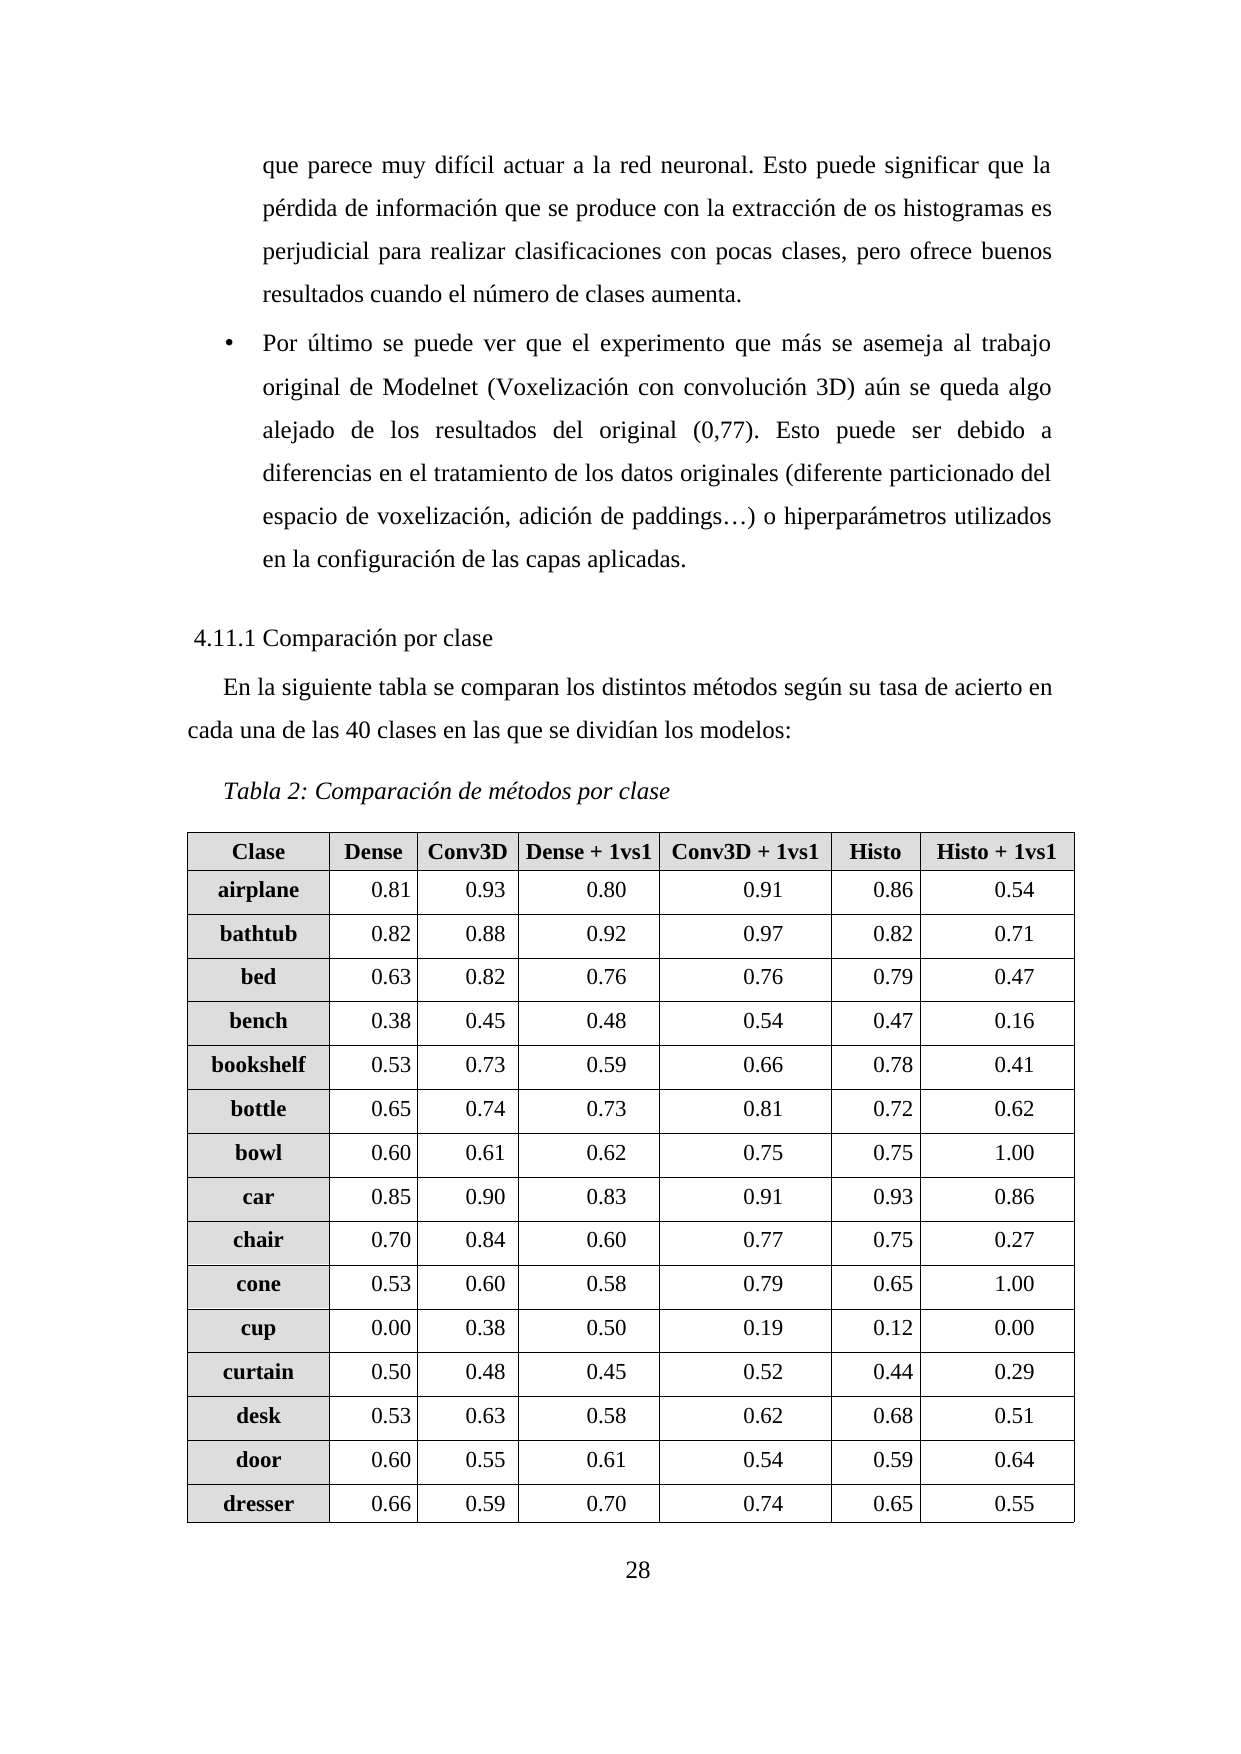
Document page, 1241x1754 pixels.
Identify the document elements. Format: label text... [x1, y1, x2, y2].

table_cell 0.41 [921, 1046, 1074, 1089]
table_cell airplane [188, 871, 329, 914]
table_cell 0.52 [660, 1353, 831, 1396]
table_cell 0.62 [921, 1090, 1074, 1133]
table_cell 0.82 [418, 959, 518, 1001]
table_cell 0.62 [660, 1397, 831, 1440]
table_cell 0.74 [660, 1485, 831, 1522]
table_cell 0.93 [418, 871, 518, 914]
table_cell 1.00 [921, 1266, 1074, 1308]
table_cell 0.74 [418, 1090, 518, 1133]
table_header Clase [188, 833, 329, 870]
table_cell 0.38 [330, 1002, 417, 1045]
table_cell 0.45 [418, 1002, 518, 1045]
table_cell 0.12 [832, 1310, 920, 1352]
table_cell 0.66 [660, 1046, 831, 1089]
text Tabla 2: Comparación de métodos por clase [187, 776, 1053, 805]
table_cell 0.75 [660, 1134, 831, 1177]
table_cell 0.82 [832, 915, 920, 958]
table_cell 0.59 [832, 1441, 920, 1484]
table_cell 0.00 [330, 1310, 417, 1352]
table_cell 0.71 [921, 915, 1074, 958]
table_cell 0.54 [660, 1441, 831, 1484]
table_cell 0.65 [330, 1090, 417, 1133]
table_header Dense [330, 833, 417, 870]
table_cell 0.62 [519, 1134, 659, 1177]
table_cell 0.91 [660, 871, 831, 914]
table_cell bench [188, 1002, 329, 1045]
table_cell cup [188, 1310, 329, 1352]
table_cell 0.61 [418, 1134, 518, 1177]
table_cell 1.00 [921, 1134, 1074, 1177]
table_header Histo [832, 833, 920, 870]
table_cell 0.53 [330, 1266, 417, 1308]
table_cell bottle [188, 1090, 329, 1133]
table_cell 0.60 [330, 1134, 417, 1177]
table_cell 0.77 [660, 1222, 831, 1264]
table_cell 0.29 [921, 1353, 1074, 1396]
list Por último se puede ver que el experimento que más se asemeja al trabajo original de Modelnet (Voxelización con convolución 3D) aún se queda algo alejado de los resultados del original (0,77). Esto puede ser debido a diferencias en el tratamiento de los datos originales (diferente particionado del espacio de voxelización, adición de paddings…) o hiperparámetros utilizados en la configuración de las capas aplicadas. [225, 328, 1053, 573]
table_cell 0.58 [519, 1397, 659, 1440]
table_cell 0.86 [832, 871, 920, 914]
table_cell 0.47 [921, 959, 1074, 1001]
table_cell 0.65 [832, 1485, 920, 1522]
table_cell bed [188, 959, 329, 1001]
table_cell 0.27 [921, 1222, 1074, 1264]
table_cell 0.68 [832, 1397, 920, 1440]
table_cell 0.80 [519, 871, 659, 914]
table_cell 0.59 [418, 1485, 518, 1522]
table_cell dresser [188, 1485, 329, 1522]
table_cell 0.70 [519, 1485, 659, 1522]
table_header Conv3D [418, 833, 518, 870]
table_cell 0.38 [418, 1310, 518, 1352]
table_cell 0.53 [330, 1397, 417, 1440]
table_cell 0.64 [921, 1441, 1074, 1484]
table_cell chair [188, 1222, 329, 1264]
table_cell 0.63 [330, 959, 417, 1001]
table_cell 0.50 [330, 1353, 417, 1396]
table_cell 0.97 [660, 915, 831, 958]
table_cell 0.88 [418, 915, 518, 958]
table_cell 0.50 [519, 1310, 659, 1352]
table_cell 0.60 [519, 1222, 659, 1264]
table_cell 0.76 [660, 959, 831, 1001]
table_cell 0.45 [519, 1353, 659, 1396]
table_cell 0.85 [330, 1178, 417, 1221]
table_cell 0.81 [330, 871, 417, 914]
table_cell 0.76 [519, 959, 659, 1001]
table_cell 0.44 [832, 1353, 920, 1396]
table_cell 0.92 [519, 915, 659, 958]
table_cell bowl [188, 1134, 329, 1177]
table_cell 0.93 [832, 1178, 920, 1221]
table_cell 0.55 [921, 1485, 1074, 1522]
table_cell curtain [188, 1353, 329, 1396]
table_cell 0.73 [519, 1090, 659, 1133]
table_cell 0.79 [832, 959, 920, 1001]
table_cell 0.16 [921, 1002, 1074, 1045]
table_cell 0.84 [418, 1222, 518, 1264]
table_cell 0.55 [418, 1441, 518, 1484]
table_cell 0.58 [519, 1266, 659, 1308]
table_cell 0.75 [832, 1134, 920, 1177]
table_cell 0.19 [660, 1310, 831, 1352]
table_cell bookshelf [188, 1046, 329, 1089]
list que parece muy difícil actuar a la red neuronal. Esto puede significar que la pérdida de información que se produce con la extracción de os histogramas es perjudicial para realizar clasificaciones con pocas clases, pero ofrece buenos resultados cuando el número de clases aumenta. [225, 150, 1053, 308]
table_cell door [188, 1441, 329, 1484]
table_header Conv3D + 1vs1 [660, 833, 831, 870]
table_cell 0.81 [660, 1090, 831, 1133]
table_cell 0.66 [330, 1485, 417, 1522]
table_header Dense + 1vs1 [519, 833, 659, 870]
table_cell 0.75 [832, 1222, 920, 1264]
table_cell 0.65 [832, 1266, 920, 1308]
table_cell 0.51 [921, 1397, 1074, 1440]
table_cell 0.91 [660, 1178, 831, 1221]
table_cell 0.73 [418, 1046, 518, 1089]
table_header Histo + 1vs1 [921, 833, 1074, 870]
table_cell 0.61 [519, 1441, 659, 1484]
table_cell 0.82 [330, 915, 417, 958]
table_cell 0.72 [832, 1090, 920, 1133]
table_cell 0.70 [330, 1222, 417, 1264]
table_cell bathtub [188, 915, 329, 958]
table_cell 0.53 [330, 1046, 417, 1089]
table_cell car [188, 1178, 329, 1221]
table_cell desk [188, 1397, 329, 1440]
table_cell 0.79 [660, 1266, 831, 1308]
table_cell 0.48 [418, 1353, 518, 1396]
table_cell 0.54 [660, 1002, 831, 1045]
table_cell 0.00 [921, 1310, 1074, 1352]
table_cell 0.48 [519, 1002, 659, 1045]
table_cell 0.59 [519, 1046, 659, 1089]
table_cell 0.54 [921, 871, 1074, 914]
table_cell 0.47 [832, 1002, 920, 1045]
table_cell 0.60 [418, 1266, 518, 1308]
table_cell 0.60 [330, 1441, 417, 1484]
subtitle Comparación por clase [187, 623, 1053, 651]
text En la siguiente tabla se comparan los distintos métodos según su tasa de acierto en cada una de las 40 clases en las que se dividían los modelos: [187, 672, 1053, 743]
table_cell 0.63 [418, 1397, 518, 1440]
table_cell cone [188, 1266, 329, 1308]
table_cell 0.86 [921, 1178, 1074, 1221]
table_cell 0.78 [832, 1046, 920, 1089]
table_cell 0.90 [418, 1178, 518, 1221]
table_cell 0.83 [519, 1178, 659, 1221]
